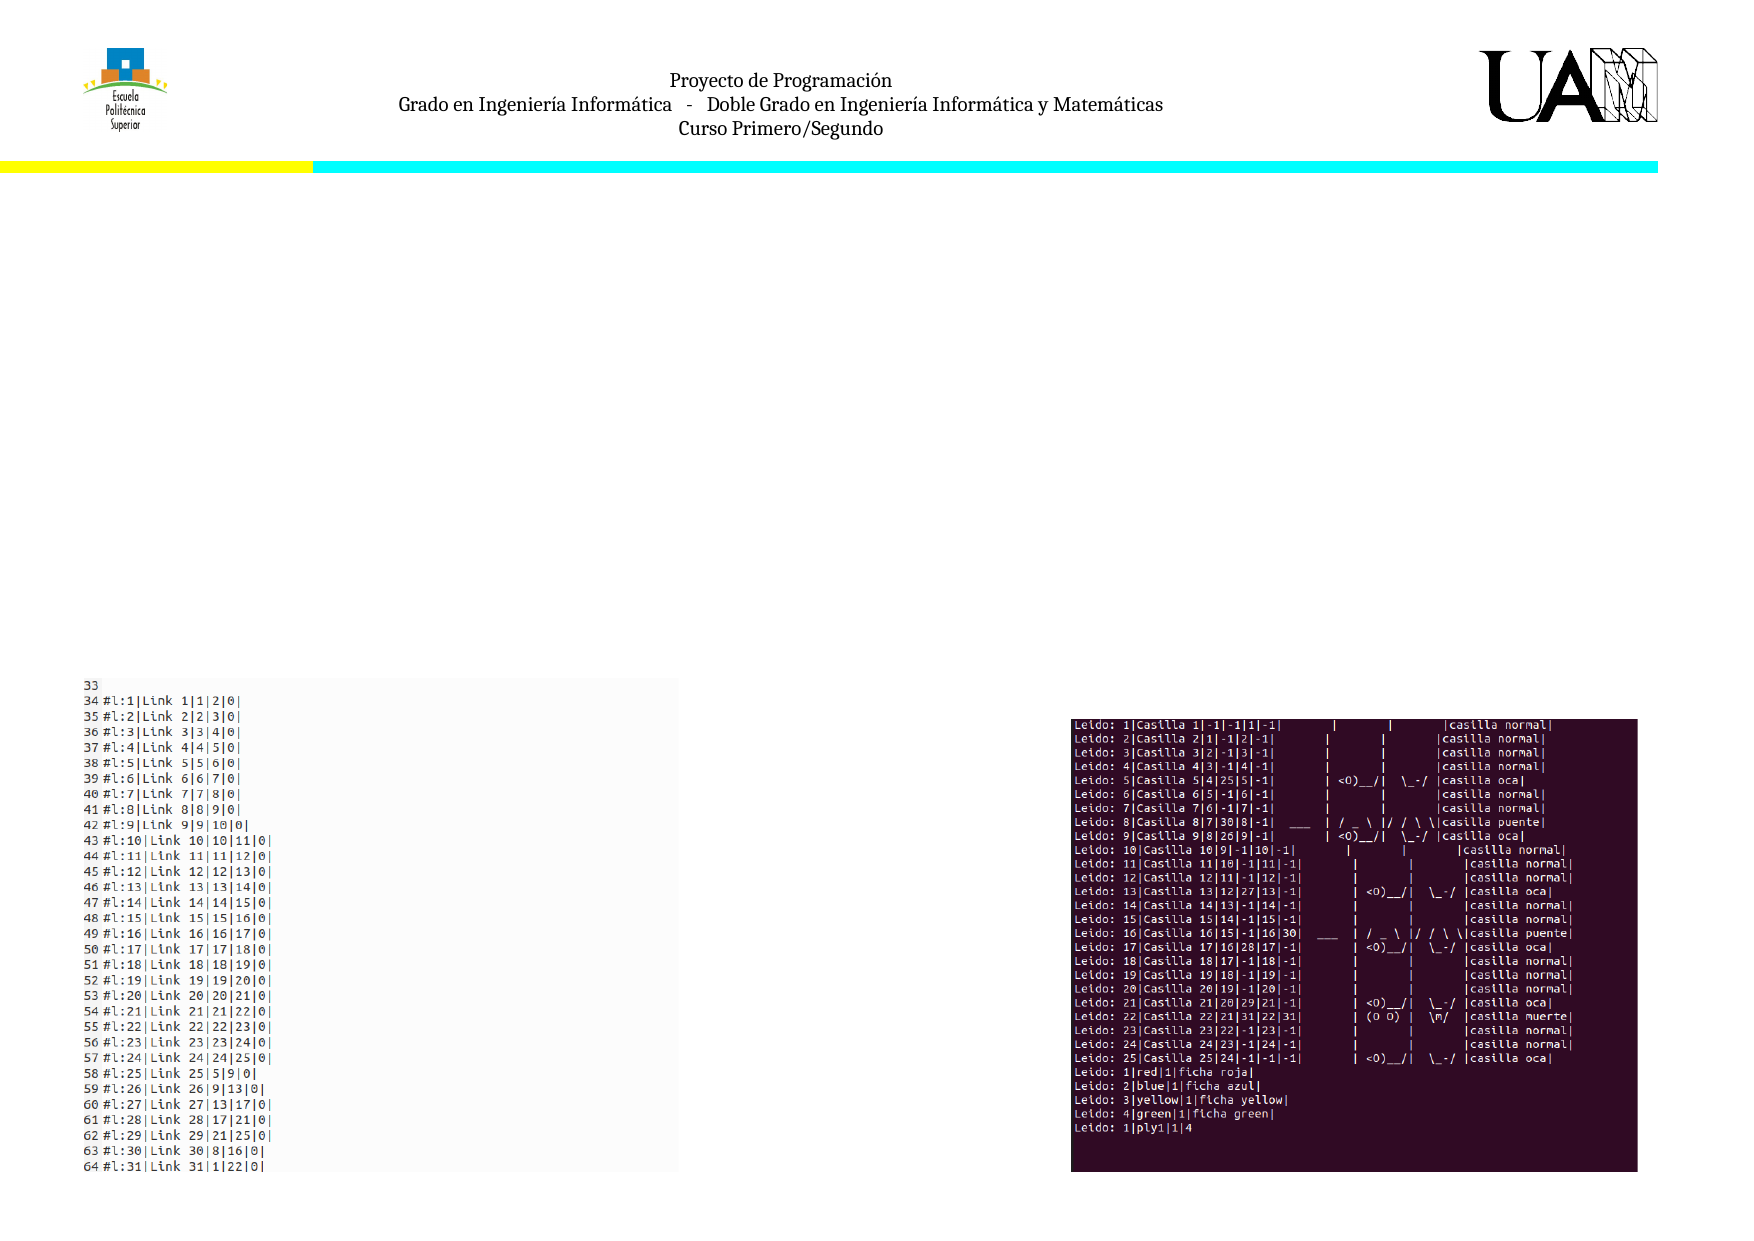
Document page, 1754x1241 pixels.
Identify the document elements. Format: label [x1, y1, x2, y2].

picture [1478, 48, 1658, 122]
picture [122, 61, 129, 68]
picture [84, 678, 679, 1172]
picture [1071, 719, 1638, 1172]
picture [83, 48, 168, 132]
